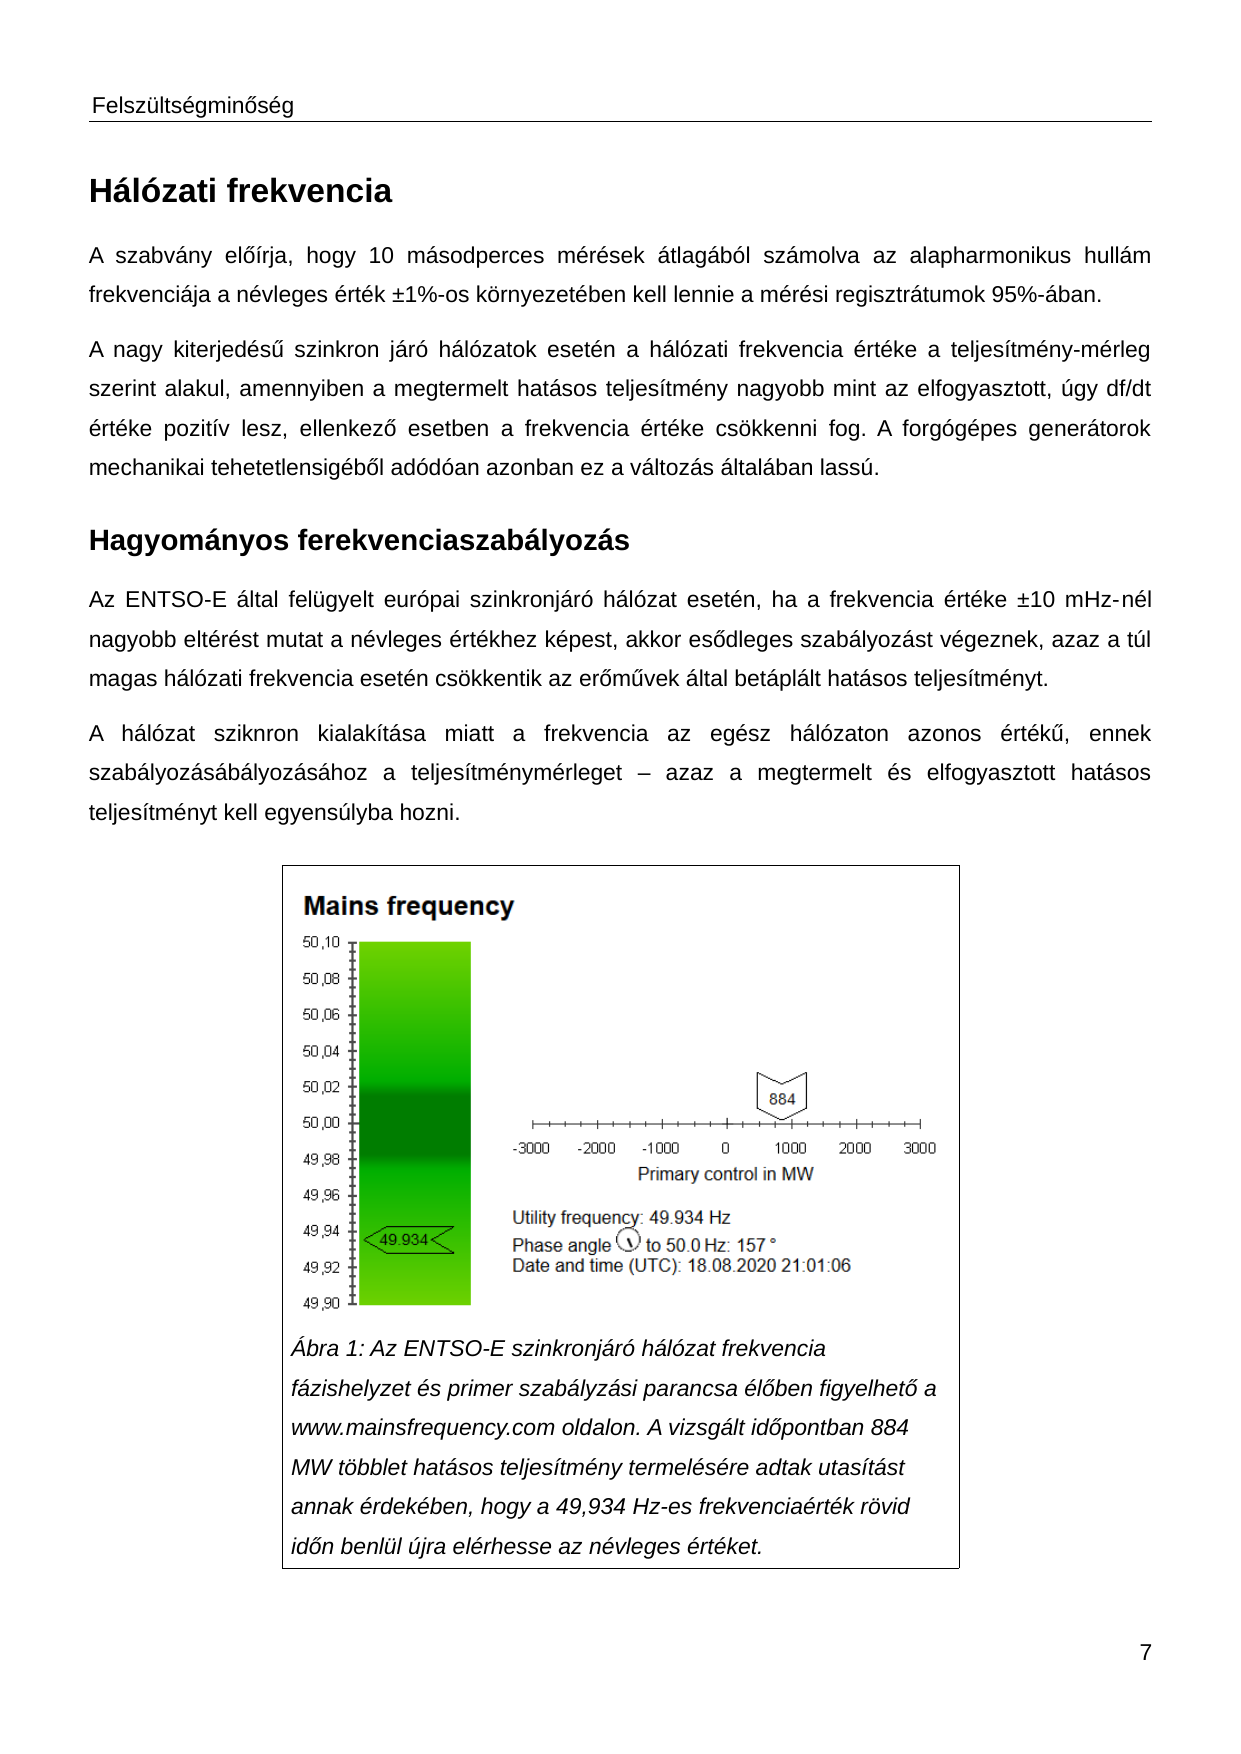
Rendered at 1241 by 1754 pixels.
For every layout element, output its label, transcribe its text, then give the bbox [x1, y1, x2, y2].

text A hálózat sziknron kialakítása miatt a frekvencia az egész hálózaton azonos értékű, ennek szabályozásábályozásához a teljesítménymérleget – azaz a megtermelt és elfogyasztott hatásos teljesítményt kell egyensúlyba hozni. [88, 720, 1152, 825]
text A nagy kiterjedésű szinkron járó hálózatok esetén a hálózati frekvencia értéke a teljesítmény-mérleg szerint alakul, amennyiben a megtermelt hatásos teljesítmény nagyobb mint az elfogyasztott, úgy df/dt értéke pozitív lesz, ellenkező esetben a frekvencia értéke csökkenni fog. A forgógépes generátorok mechanikai tehetetlensigéből adódóan azonban ez a változás általában lassú. [88, 336, 1152, 481]
picture [290, 886, 950, 1322]
text A szabvány előírja, hogy 10 másodperces mérések átlagából számolva az alapharmonikus hullám frekvenciája a névleges érték ±1%-os környezetében kell lennie a mérési regisztrátumok 95%-ában. [88, 242, 1152, 308]
subtitle Hagyományos ferekvenciaszabályozás [88, 523, 1152, 557]
text Az ENTSO-E által felügyelt európai szinkronjáró hálózat esetén, ha a frekvencia értéke ±10 mHz-nél nagyobb eltérést mutat a névleges értékhez képest, akkor esődleges szabályozást végeznek, azaz a túl magas hálózati frekvencia esetén csökkentik az erőművek által betáplált hatásos teljesítményt. [88, 586, 1152, 692]
subtitle Hálózati frekvencia [88, 171, 1152, 210]
text Ábra 1: Az ENTSO-E szinkronjáró hálózat frekvencia fázishelyzet és primer szabályzási parancsa élőben figyelhető a www.mainsfrequency.com oldalon. A vizsgált időpontban 884 MW többlet hatásos teljesítmény termelésére adtak utasítást annak érdekében, hogy a 49,934 Hz-es frekvenciaérték rövid időn benlül újra elérhesse az névleges értéket. [291, 1322, 950, 1559]
